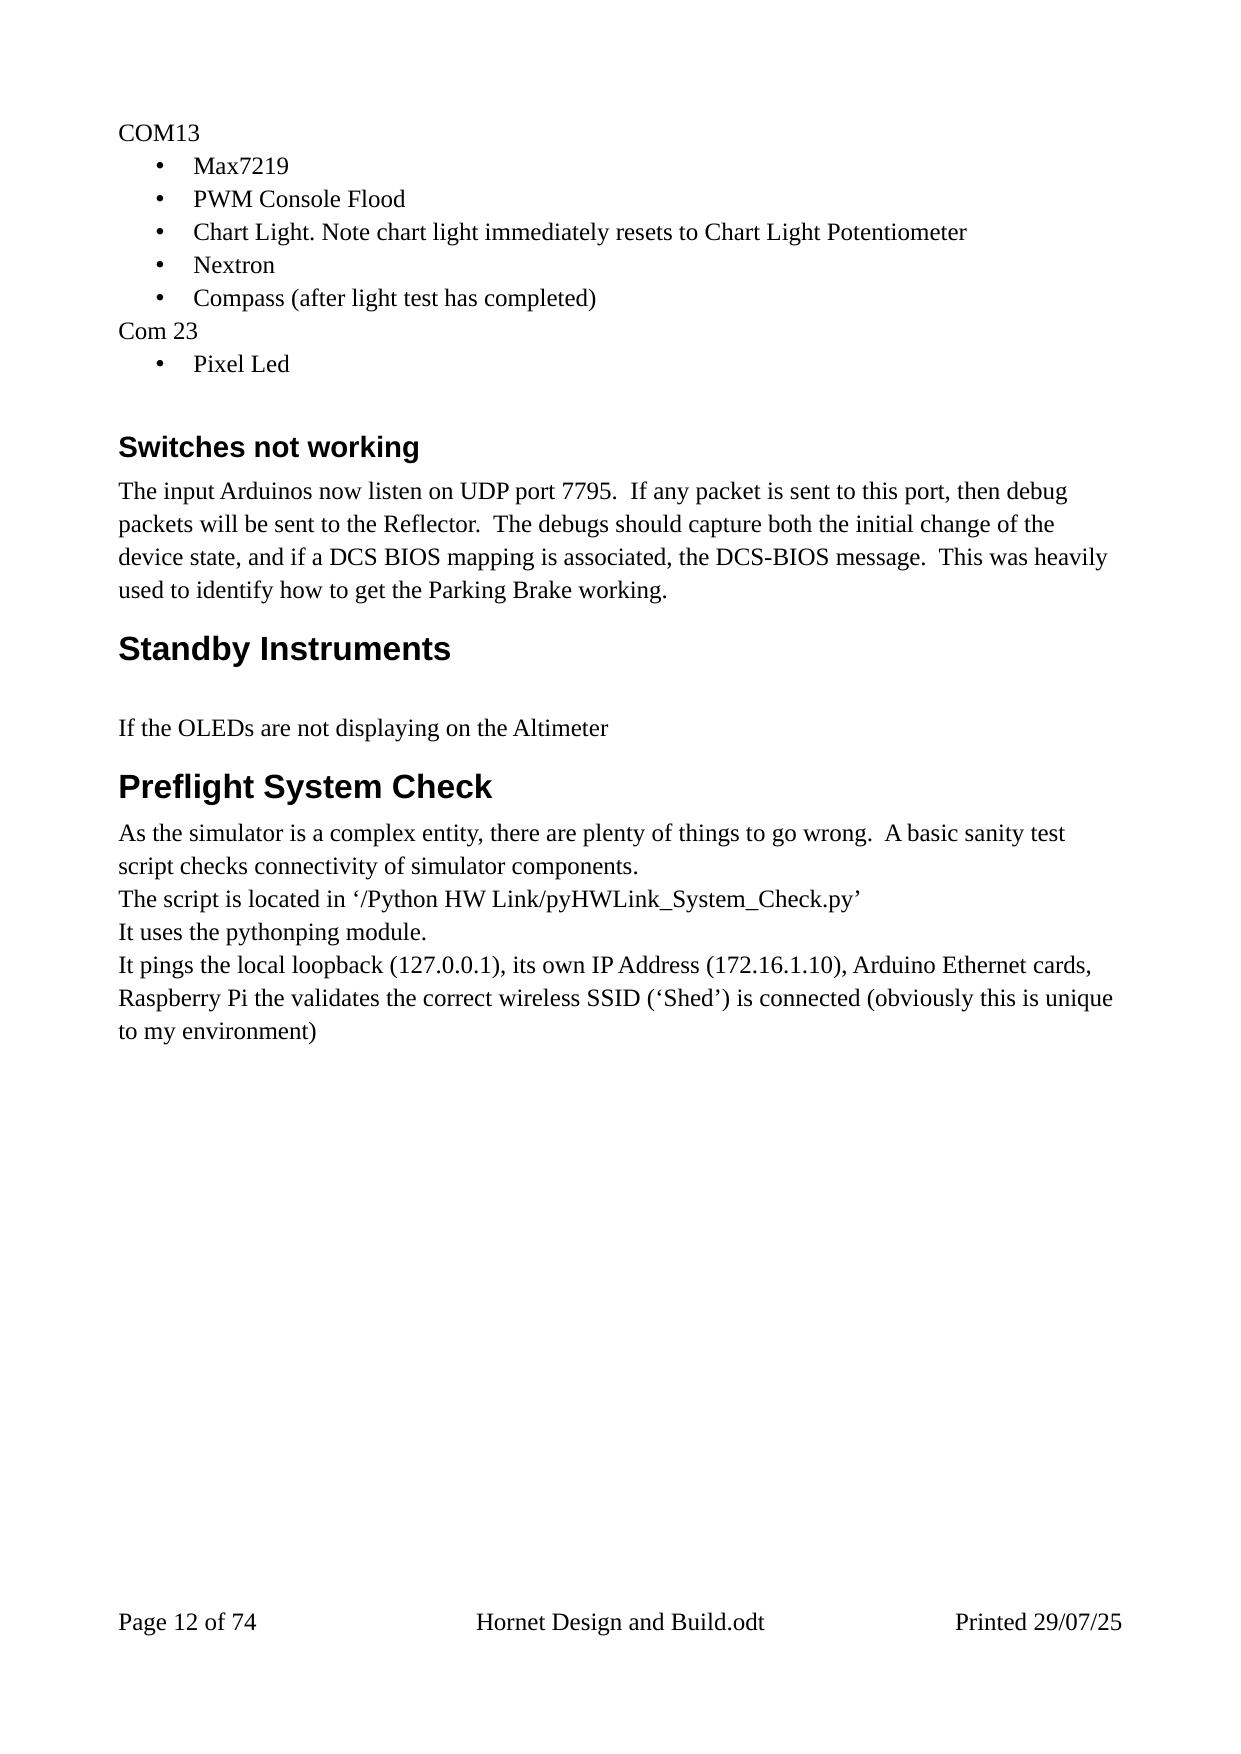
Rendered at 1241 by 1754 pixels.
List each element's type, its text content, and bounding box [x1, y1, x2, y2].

text The script is located in ‘/Python HW Link/pyHWLink_System_Check.py’ [118, 884, 1122, 913]
subtitle Standby Instruments [118, 629, 1122, 668]
list PWM Console Flood [156, 184, 1122, 213]
text COM13 [118, 118, 1122, 147]
list Nextron [156, 250, 1122, 279]
subtitle Switches not working [118, 430, 1122, 464]
text As the simulator is a complex entity, there are plenty of things to go wrong. A basic sanity test script checks connectivity of simulator components. [118, 818, 1122, 880]
text Com 23 [118, 316, 1122, 345]
list Chart Light. Note chart light immediately resets to Chart Light Potentiometer [156, 217, 1122, 246]
text If the OLEDs are not displaying on the Altimeter [118, 713, 1122, 742]
text It pings the local loopback (127.0.0.1), its own IP Address (172.16.1.10), Arduino Ethernet cards, Raspberry Pi the validates the correct wireless SSID (‘Shed’) is connected (obviously this is unique to my environment) [118, 950, 1122, 1045]
subtitle Preflight System Check [118, 767, 1122, 806]
text The input Arduinos now listen on UDP port 7795. If any packet is sent to this port, then debug packets will be sent to the Reflector. The debugs should capture both the initial change of the device state, and if a DCS BIOS mapping is associated, the DCS-BIOS message. This was heavily used to identify how to get the Parking Brake working. [118, 476, 1122, 604]
list Compass (after light test has completed) [156, 283, 1122, 312]
text It uses the pythonping module. [118, 917, 1122, 946]
list Max7219 [156, 151, 1122, 180]
list Pixel Led [156, 349, 1122, 378]
